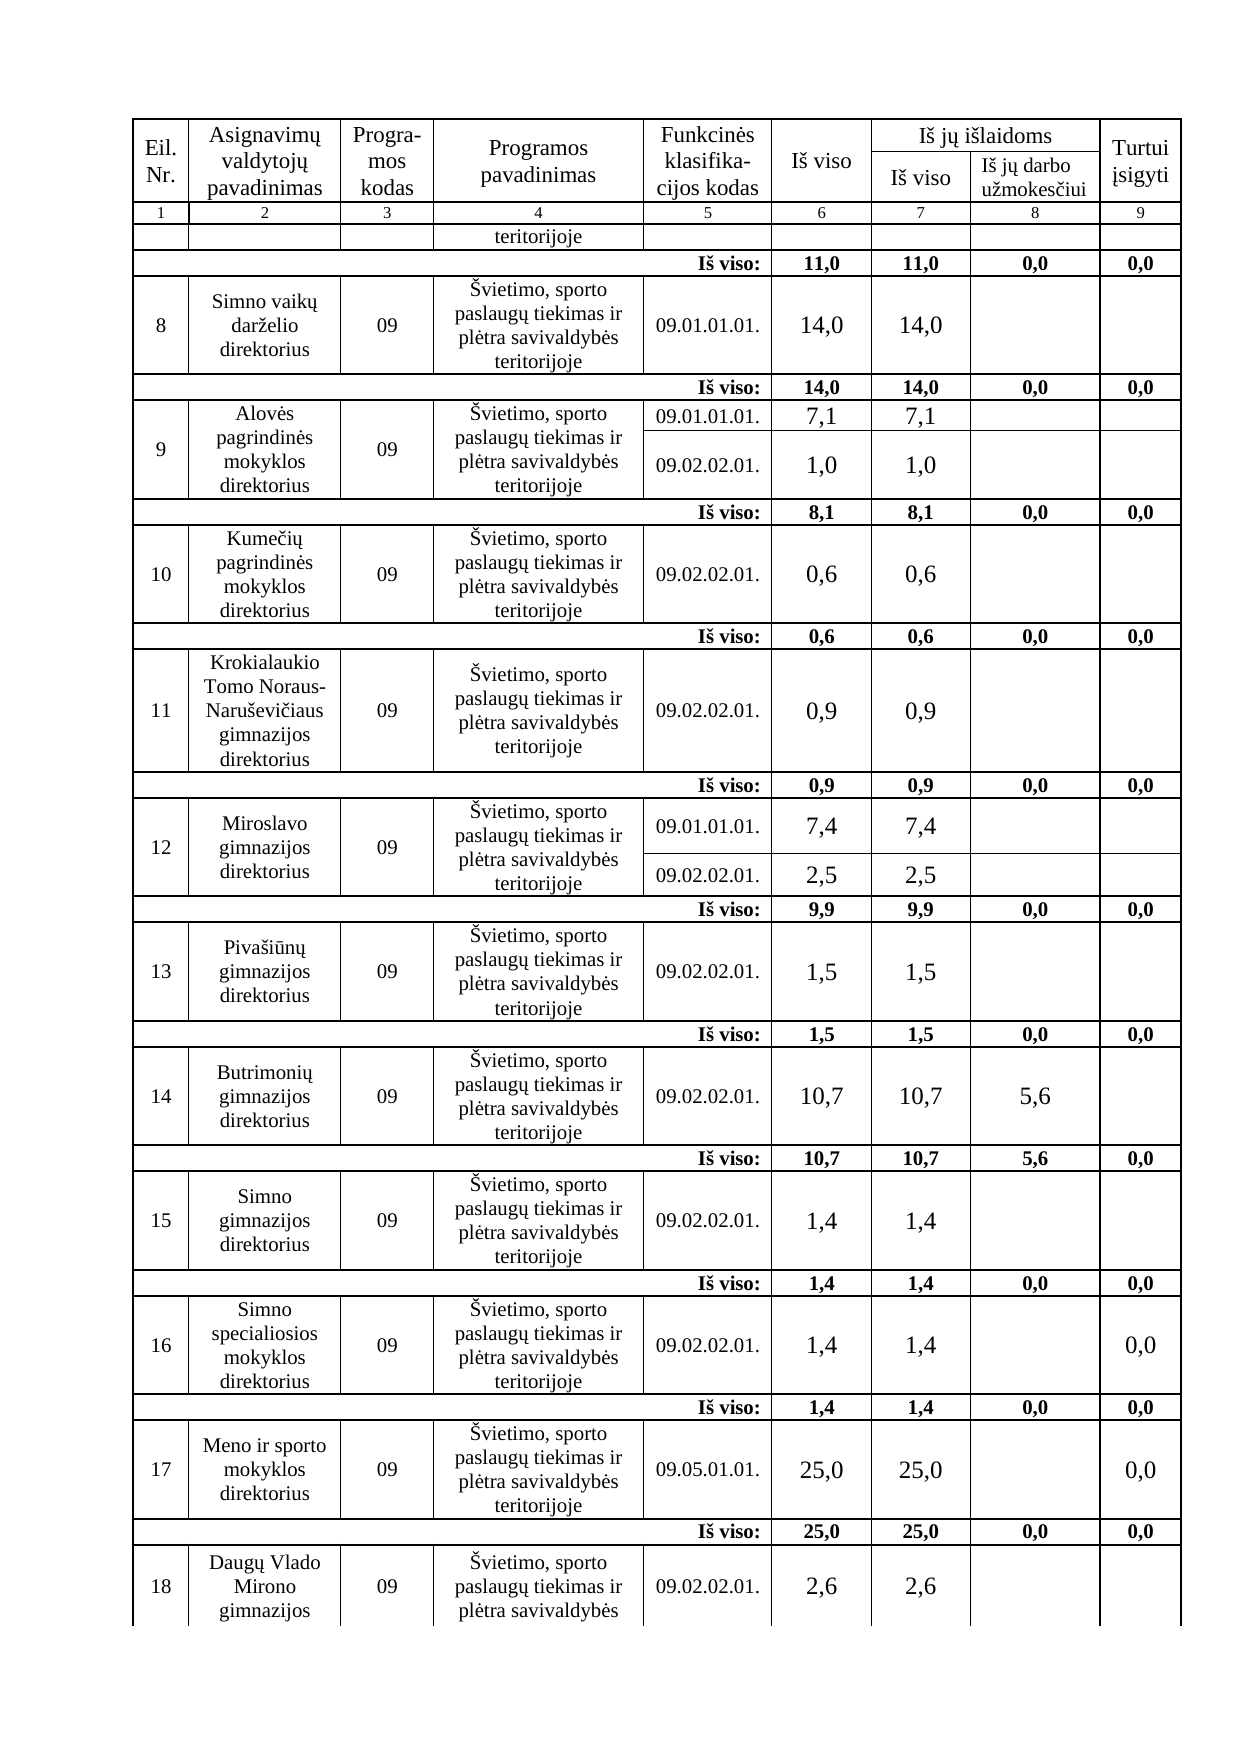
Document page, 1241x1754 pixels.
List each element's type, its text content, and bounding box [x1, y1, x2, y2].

table_cell 09 [341, 650, 433, 771]
table_header Asignavimų valdytojų pavadinimas [189, 120, 340, 201]
table_cell 0,9 [872, 650, 970, 771]
table_cell [971, 225, 1099, 248]
table_cell 3 [341, 203, 433, 222]
table_cell 7,1 [772, 401, 871, 430]
table_header Turtui įsigyti [1101, 120, 1180, 201]
table_cell 14 [134, 1048, 188, 1144]
table_cell Švietimo, sporto paslaugų tiekimas ir plėtra savivaldybės teritorijoje [434, 1421, 643, 1517]
table_cell 14,0 [872, 375, 970, 399]
table_cell 8 [971, 203, 1099, 222]
table_cell 9 [1101, 203, 1180, 222]
table_cell 9 [134, 401, 188, 497]
table_cell Miroslavo gimnazijos direktorius [189, 799, 340, 895]
table_cell 0,0 [971, 1271, 1099, 1294]
table_cell Švietimo, sporto paslaugų tiekimas ir plėtra savivaldybės teritorijoje [434, 1172, 643, 1268]
table_cell 7,1 [872, 401, 970, 430]
table_cell Simno specialiosios mokyklos direktorius [189, 1297, 340, 1393]
table_cell [134, 225, 188, 248]
table_cell 11,0 [772, 251, 871, 275]
table_cell 25,0 [872, 1421, 970, 1517]
table_cell 0,0 [1101, 1395, 1180, 1419]
table_cell 1,5 [772, 1022, 871, 1046]
table_cell 0,0 [1101, 624, 1180, 648]
table_cell 09.02.02.01. [644, 526, 771, 622]
table_cell 09.02.02.01. [644, 431, 771, 497]
table_cell 5 [644, 203, 771, 222]
table_cell [971, 277, 1099, 373]
table_cell 0,0 [971, 1520, 1099, 1543]
table_cell 7,4 [772, 799, 871, 853]
table_cell 09.02.02.01. [644, 1048, 771, 1144]
table_cell [971, 1297, 1099, 1393]
table_cell [1101, 1172, 1180, 1268]
table_cell 09.05.01.01. [644, 1421, 771, 1517]
table_cell 0,0 [1101, 773, 1180, 797]
table_cell 4 [434, 203, 643, 222]
table_cell 14,0 [872, 277, 970, 373]
table_header Iš viso [772, 120, 871, 201]
table_cell Daugų Vlado Mirono gimnazijos [189, 1546, 340, 1626]
table_cell 7 [872, 203, 970, 222]
table_cell 0,6 [772, 526, 871, 622]
table_cell [971, 431, 1099, 497]
table_cell 09.01.01.01. [644, 277, 771, 373]
table_cell 0,0 [971, 251, 1099, 275]
table_cell 8 [134, 277, 188, 373]
table_cell teritorijoje [434, 225, 643, 248]
table_cell 1,4 [772, 1395, 871, 1419]
table_cell Kumečių pagrindinės mokyklos direktorius [189, 526, 340, 622]
table_header Eil. Nr. [134, 120, 188, 201]
table_cell [971, 1172, 1099, 1268]
table_cell Švietimo, sporto paslaugų tiekimas ir plėtra savivaldybės [434, 1546, 643, 1626]
table_cell [971, 1546, 1099, 1626]
table_cell 17 [134, 1421, 188, 1517]
table_cell 0,0 [1101, 1520, 1180, 1543]
table_cell 0,0 [971, 1395, 1099, 1419]
table_cell 1,0 [872, 431, 970, 497]
table_cell 14,0 [772, 375, 871, 399]
table_cell 8,1 [872, 500, 970, 524]
table_cell 1,4 [772, 1172, 871, 1268]
table_cell 1,4 [772, 1297, 871, 1393]
table_cell 10,7 [772, 1048, 871, 1144]
table_cell [1101, 650, 1180, 771]
table_cell Švietimo, sporto paslaugų tiekimas ir plėtra savivaldybės teritorijoje [434, 1048, 643, 1144]
table_cell 09 [341, 277, 433, 373]
table_cell [971, 799, 1099, 853]
table_cell Meno ir sporto mokyklos direktorius [189, 1421, 340, 1517]
table_cell 0,0 [971, 375, 1099, 399]
table_cell 25,0 [772, 1520, 871, 1543]
table_cell 0,0 [1101, 375, 1180, 399]
table_cell 0,9 [772, 773, 871, 797]
table_cell 09.02.02.01. [644, 1297, 771, 1393]
table_cell [971, 1421, 1099, 1517]
table_cell [772, 225, 871, 248]
table_cell Krokialaukio Tomo Noraus-Naruševičiaus gimnazijos direktorius [189, 650, 340, 771]
table_cell [1101, 526, 1180, 622]
table_cell 09.01.01.01. [644, 799, 771, 853]
table_cell 12 [134, 799, 188, 895]
table_cell 1,4 [772, 1271, 871, 1294]
table_cell Švietimo, sporto paslaugų tiekimas ir plėtra savivaldybės teritorijoje [434, 526, 643, 622]
table_cell 13 [134, 923, 188, 1019]
table_cell 1 [134, 203, 188, 222]
table_cell [971, 923, 1099, 1019]
table_cell [189, 225, 340, 248]
table_cell Alovės pagrindinės mokyklos direktorius [189, 401, 340, 497]
table_cell 5,6 [971, 1048, 1099, 1144]
table_cell [1101, 799, 1180, 853]
table_cell Iš viso: [134, 1271, 771, 1294]
table_cell 6 [772, 203, 871, 222]
table_cell 0,0 [1101, 897, 1180, 921]
table_cell [1101, 923, 1180, 1019]
table_cell [644, 225, 771, 248]
table_cell 09 [341, 401, 433, 497]
table_cell 14,0 [772, 277, 871, 373]
table_cell Iš viso: [134, 773, 771, 797]
table_cell 18 [134, 1546, 188, 1626]
table_cell 16 [134, 1297, 188, 1393]
table_cell 5,6 [971, 1146, 1099, 1170]
table_cell 09 [341, 923, 433, 1019]
table_cell Iš viso: [134, 1146, 771, 1170]
table_cell 11 [134, 650, 188, 771]
table_cell [1101, 854, 1180, 895]
table_cell 0,0 [1101, 1146, 1180, 1170]
table_cell 1,5 [872, 923, 970, 1019]
table_cell 0,0 [971, 624, 1099, 648]
table_cell 09 [341, 799, 433, 895]
table_cell [1101, 431, 1180, 497]
table_cell 1,5 [872, 1022, 970, 1046]
table_cell 1,4 [872, 1297, 970, 1393]
table_cell Iš jų darbo užmokesčiui [971, 152, 1099, 201]
table_cell 0,0 [1101, 500, 1180, 524]
table_header Progra-mos kodas [341, 120, 433, 201]
table_cell 09 [341, 526, 433, 622]
table_cell [1101, 277, 1180, 373]
table_cell Švietimo, sporto paslaugų tiekimas ir plėtra savivaldybės teritorijoje [434, 277, 643, 373]
table_cell 25,0 [872, 1520, 970, 1543]
table_cell 0,0 [1101, 1271, 1180, 1294]
table_cell 2,6 [872, 1546, 970, 1626]
table_cell 09.01.01.01. [644, 401, 771, 430]
table_cell 0,9 [872, 773, 970, 797]
table_cell 2,5 [872, 854, 970, 895]
table_cell Švietimo, sporto paslaugų tiekimas ir plėtra savivaldybės teritorijoje [434, 1297, 643, 1393]
table_cell 09.02.02.01. [644, 650, 771, 771]
table_cell 1,5 [772, 923, 871, 1019]
table_cell Iš viso: [134, 1395, 771, 1419]
table_cell 0,0 [971, 1022, 1099, 1046]
table_cell 0,0 [1101, 251, 1180, 275]
table_cell 0,0 [971, 773, 1099, 797]
table_cell 2,6 [772, 1546, 871, 1626]
table_cell Švietimo, sporto paslaugų tiekimas ir plėtra savivaldybės teritorijoje [434, 401, 643, 497]
table_cell 09 [341, 1421, 433, 1517]
table_cell Iš viso: [134, 251, 771, 275]
table_cell 0,0 [971, 500, 1099, 524]
table_cell 0,9 [772, 650, 871, 771]
table_cell Iš viso: [134, 375, 771, 399]
table_header Funkcinės klasifika-cijos kodas [644, 120, 771, 201]
table_cell 0,0 [971, 897, 1099, 921]
table_cell 0,6 [872, 526, 970, 622]
table_cell Pivašiūnų gimnazijos direktorius [189, 923, 340, 1019]
table_cell Švietimo, sporto paslaugų tiekimas ir plėtra savivaldybės teritorijoje [434, 650, 643, 771]
table_cell 10,7 [872, 1048, 970, 1144]
table_cell 0,0 [1101, 1297, 1180, 1393]
table_cell Iš viso: [134, 624, 771, 648]
table_cell Butrimonių gimnazijos direktorius [189, 1048, 340, 1144]
table_cell 10 [134, 526, 188, 622]
table_cell [1101, 1048, 1180, 1144]
table_cell 09.02.02.01. [644, 1546, 771, 1626]
table_cell 11,0 [872, 251, 970, 275]
table_cell Iš viso: [134, 1022, 771, 1046]
table_cell 10,7 [772, 1146, 871, 1170]
table_cell 09.02.02.01. [644, 854, 771, 895]
table_cell 09 [341, 1048, 433, 1144]
table_cell [971, 401, 1099, 430]
table_cell 09 [341, 1172, 433, 1268]
table_cell [971, 526, 1099, 622]
table_cell 09.02.02.01. [644, 923, 771, 1019]
table_cell [1101, 1546, 1180, 1626]
table_cell 10,7 [872, 1146, 970, 1170]
table_cell 0,6 [772, 624, 871, 648]
table_cell 15 [134, 1172, 188, 1268]
table_cell [1101, 225, 1180, 248]
table_cell 2 [190, 203, 340, 222]
table_cell 0,0 [1101, 1022, 1180, 1046]
table_cell 2,5 [772, 854, 871, 895]
table_cell 7,4 [872, 799, 970, 853]
table_cell 1,4 [872, 1172, 970, 1268]
table_cell [971, 650, 1099, 771]
table_header Programos pavadinimas [434, 120, 643, 201]
table_cell Švietimo, sporto paslaugų tiekimas ir plėtra savivaldybės teritorijoje [434, 799, 643, 895]
table_cell 0,0 [1101, 1421, 1180, 1517]
table_cell [1101, 401, 1180, 430]
table_cell 1,0 [772, 431, 871, 497]
table_cell [971, 854, 1099, 895]
table_cell Iš viso [872, 152, 970, 201]
table_cell Simno vaikų darželio direktorius [189, 277, 340, 373]
table_cell 09.02.02.01. [644, 1172, 771, 1268]
table_cell 0,6 [872, 624, 970, 648]
table_cell 1,4 [872, 1271, 970, 1294]
table_cell 25,0 [772, 1421, 871, 1517]
table_cell 9,9 [872, 897, 970, 921]
table_cell 1,4 [872, 1395, 970, 1419]
table_cell 09 [341, 1297, 433, 1393]
table_cell Iš viso: [134, 1520, 771, 1543]
table_cell Švietimo, sporto paslaugų tiekimas ir plėtra savivaldybės teritorijoje [434, 923, 643, 1019]
table_cell [872, 225, 970, 248]
table_header Iš jų išlaidoms [872, 120, 1099, 151]
table_cell [341, 225, 433, 248]
table_cell Iš viso: [134, 897, 771, 921]
table_cell Simno gimnazijos direktorius [189, 1172, 340, 1268]
table_cell Iš viso: [134, 500, 771, 524]
table_cell 8,1 [772, 500, 871, 524]
table_cell 09 [341, 1546, 433, 1626]
table_cell 9,9 [772, 897, 871, 921]
